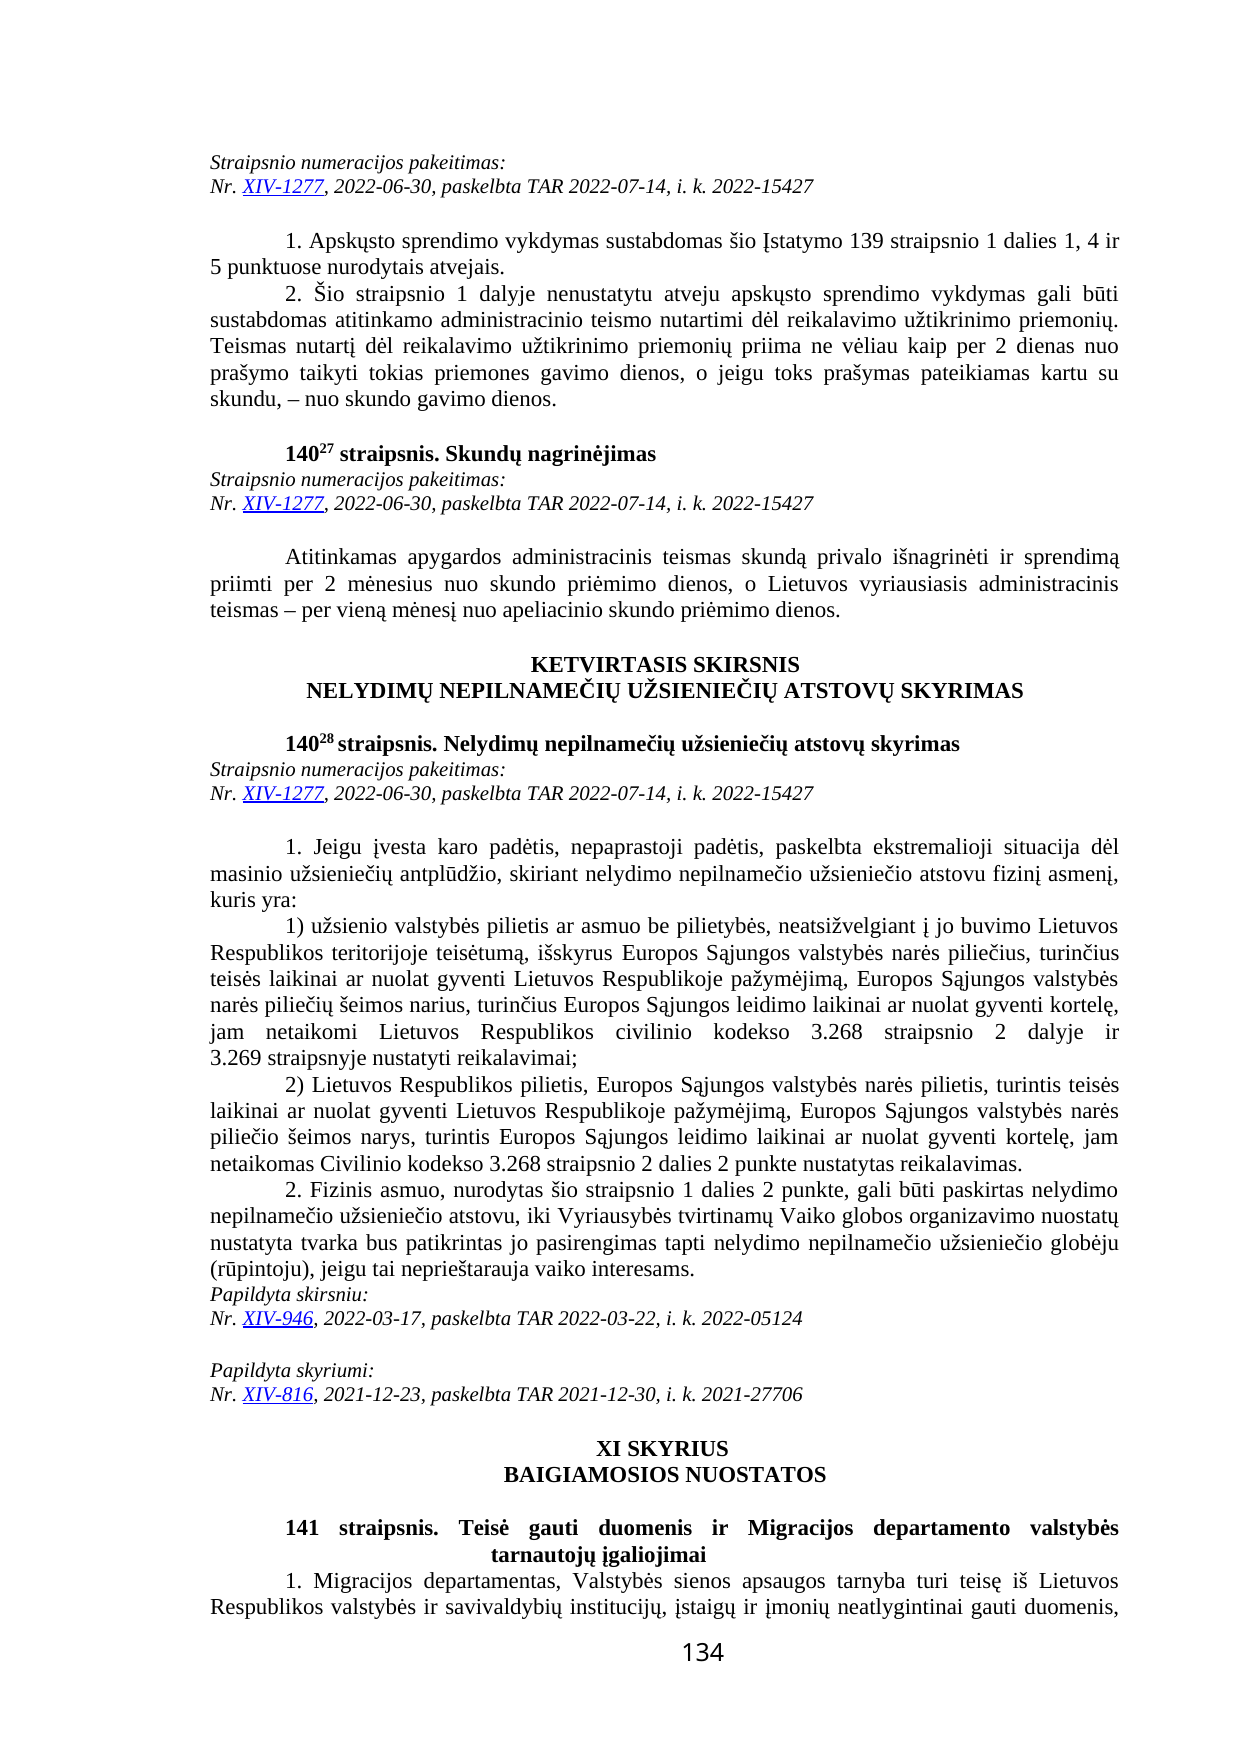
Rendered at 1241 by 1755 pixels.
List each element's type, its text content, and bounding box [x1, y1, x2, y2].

text Nr. XIV-946, 2022-03-17, paskelbta TAR 2022-03-22, i. k. 2022-05124 [210, 1306, 1120, 1329]
text Straipsnio numeracijos pakeitimas: [210, 150, 1120, 174]
text 1. Jeigu įvesta karo padėtis, nepaprastoji padėtis, paskelbta ekstremalioji situacija dėl masinio užsieniečių antplūdžio, skiriant nelydimo nepilnamečio užsieniečio atstovu fizinį asmenį, kuris yra: [210, 833, 1120, 912]
text 2) Lietuvos Respublikos pilietis, Europos Sąjungos valstybės narės pilietis, turintis teisės laikinai ar nuolat gyventi Lietuvos Respublikoje pažymėjimą, Europos Sąjungos valstybės narės piliečio šeimos narys, turintis Europos Sąjungos leidimo laikinai ar nuolat gyventi kortelę, jam netaikomas Civilinio kodekso 3.268 straipsnio 2 dalies 2 punkte nustatytas reikalavimas. [210, 1071, 1120, 1176]
text KETVIRTASIS SKIRSNIS [210, 651, 1120, 677]
text Straipsnio numeracijos pakeitimas: [210, 757, 1120, 781]
text Nr. XIV-1277, 2022-06-30, paskelbta TAR 2022-07-14, i. k. 2022-15427 [210, 491, 1120, 514]
text Papildyta skyriumi: [210, 1358, 1120, 1382]
text BAIGIAMOSIOS NUOSTATOS [210, 1462, 1120, 1488]
text Nr. XIV-1277, 2022-06-30, paskelbta TAR 2022-07-14, i. k. 2022-15427 [210, 781, 1120, 805]
text 1) užsienio valstybės pilietis ar asmuo be pilietybės, neatsižvelgiant į jo buvimo Lietuvos Respublikos teritorijoje teisėtumą, išskyrus Europos Sąjungos valstybės narės piliečius, turinčius teisės laikinai ar nuolat gyventi Lietuvos Respublikoje pažymėjimą, Europos Sąjungos valstybės narės piliečių šeimos narius, turinčius Europos Sąjungos leidimo laikinai ar nuolat gyventi kortelę, jam netaikomi Lietuvos Respublikos civilinio kodekso 3.268 straipsnio 2 dalyje ir 3.269 straipsnyje nustatyti reikalavimai; [210, 912, 1120, 1071]
text Straipsnio numeracijos pakeitimas: [210, 466, 1120, 491]
text NELYDIMŲ NEPILNAMEČIŲ UŽSIENIEČIŲ ATSTOVŲ SKYRIMAS [210, 677, 1120, 704]
text Nr. XIV-816, 2021-12-23, paskelbta TAR 2021-12-30, i. k. 2021-27706 [210, 1382, 1120, 1406]
text 1. Migracijos departamentas, Valstybės sienos apsaugos tarnyba turi teisę iš Lietuvos Respublikos valstybės ir savivaldybių institucijų, įstaigų ir įmonių neatlygintinai gauti duomenis, [210, 1567, 1120, 1620]
text Papildyta skirsniu: [210, 1281, 1120, 1306]
text 14028 straipsnis. Nelydimų nepilnamečių užsieniečių atstovų skyrimas [210, 730, 1120, 757]
text Nr. XIV-1277, 2022-06-30, paskelbta TAR 2022-07-14, i. k. 2022-15427 [210, 174, 1120, 198]
text Atitinkamas apygardos administracinis teismas skundą privalo išnagrinėti ir sprendimą priimti per 2 mėnesius nuo skundo priėmimo dienos, o Lietuvos vyriausiasis administracinis teismas – per vieną mėnesį nuo apeliacinio skundo priėmimo dienos. [210, 543, 1120, 622]
text 141 straipsnis. Teisė gauti duomenis ir Migracijos departamento valstybės tarnautojų įgaliojimai [285, 1514, 1120, 1567]
text 14027 straipsnis. Skundų nagrinėjimas [210, 440, 1120, 466]
text 2. Šio straipsnio 1 dalyje nenustatytu atveju apskųsto sprendimo vykdymas gali būti sustabdomas atitinkamo administracinio teismo nutartimi dėl reikalavimo užtikrinimo priemonių. Teismas nutartį dėl reikalavimo užtikrinimo priemonių priima ne vėliau kaip per 2 dienas nuo prašymo taikyti tokias priemones gavimo dienos, o jeigu toks prašymas pateikiamas kartu su skundu, – nuo skundo gavimo dienos. [210, 279, 1120, 411]
text 1. Apskųsto sprendimo vykdymas sustabdomas šio Įstatymo 139 straipsnio 1 dalies 1, 4 ir 5 punktuose nurodytais atvejais. [210, 227, 1120, 279]
text XI SKYRIUS [210, 1435, 1120, 1462]
text 2. Fizinis asmuo, nurodytas šio straipsnio 1 dalies 2 punkte, gali būti paskirtas nelydimo nepilnamečio užsieniečio atstovu, iki Vyriausybės tvirtinamų Vaiko globos organizavimo nuostatų nustatyta tvarka bus patikrintas jo pasirengimas tapti nelydimo nepilnamečio užsieniečio globėju (rūpintoju), jeigu tai neprieštarauja vaiko interesams. [210, 1176, 1120, 1281]
